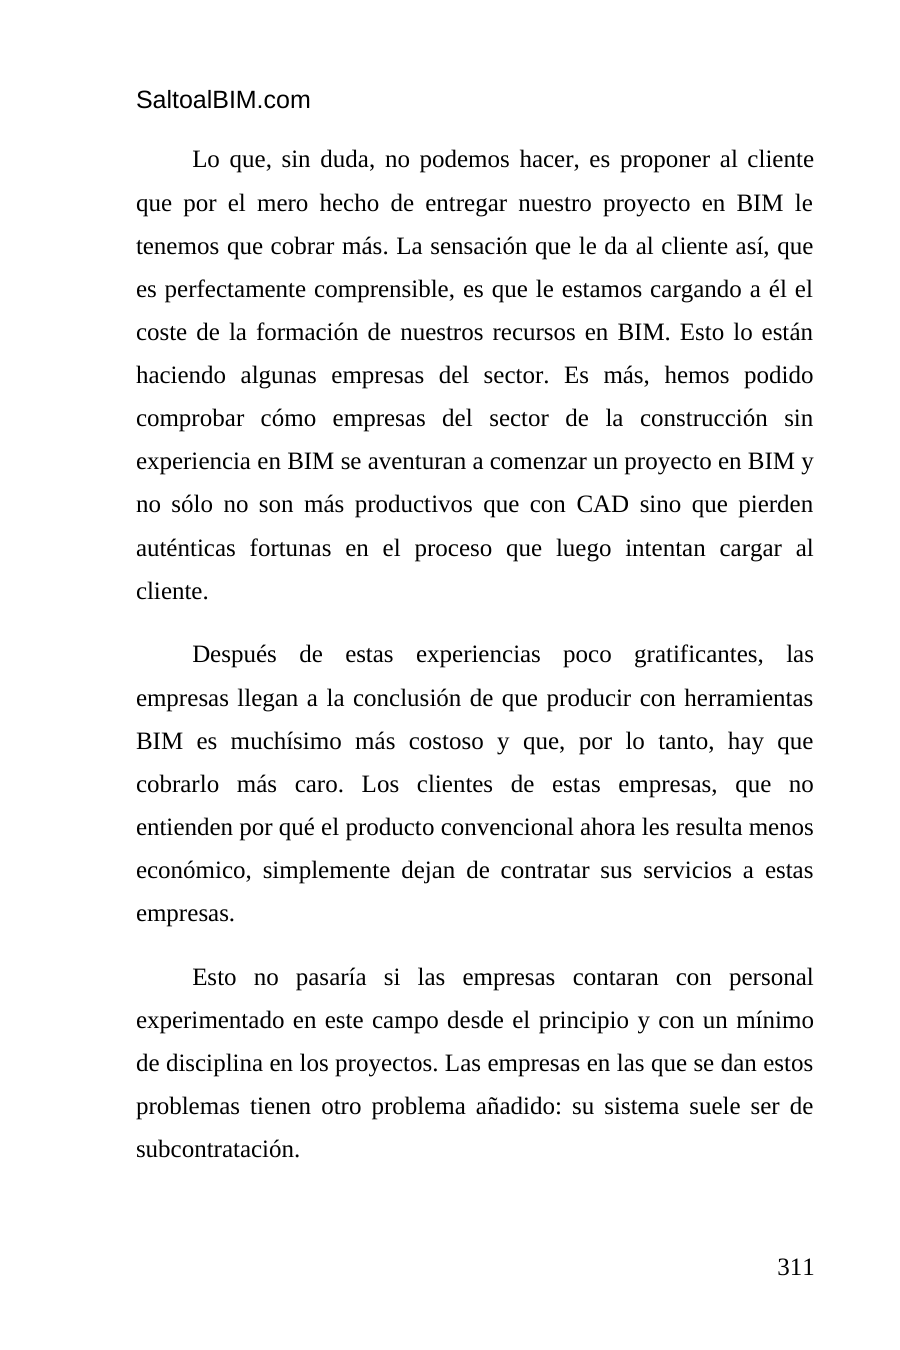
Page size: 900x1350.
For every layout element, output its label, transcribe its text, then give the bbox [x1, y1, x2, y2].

text Lo que, sin duda, no podemos hacer, es proponer al cliente que por el mero hecho de entregar nuestro proyecto en BIM le tenemos que cobrar más. La sensación que le da al cliente así, que es perfectamente comprensible, es que le estamos cargando a él el coste de la formación de nuestros recursos en BIM. Esto lo están haciendo algunas empresas del sector. Es más, hemos podido comprobar cómo empresas del sector de la construcción sin experiencia en BIM se aventuran a comenzar un proyecto en BIM y no sólo no son más productivos que con CAD sino que pierden auténticas fortunas en el proceso que luego intentan cargar al cliente. [136, 144, 814, 604]
text Después de estas experiencias poco gratificantes, las empresas llegan a la conclusión de que producir con herramientas BIM es muchísimo más costoso y que, por lo tanto, hay que cobrarlo más caro. Los clientes de estas empresas, que no entienden por qué el producto convencional ahora les resulta menos económico, simplemente dejan de contratar sus servicios a estas empresas. [136, 639, 814, 927]
text Esto no pasaría si las empresas contaran con personal experimentado en este campo desde el principio y con un mínimo de disciplina en los proyectos. Las empresas en las que se dan estos problemas tienen otro problema añadido: su sistema suele ser de subcontratación. [136, 962, 814, 1163]
